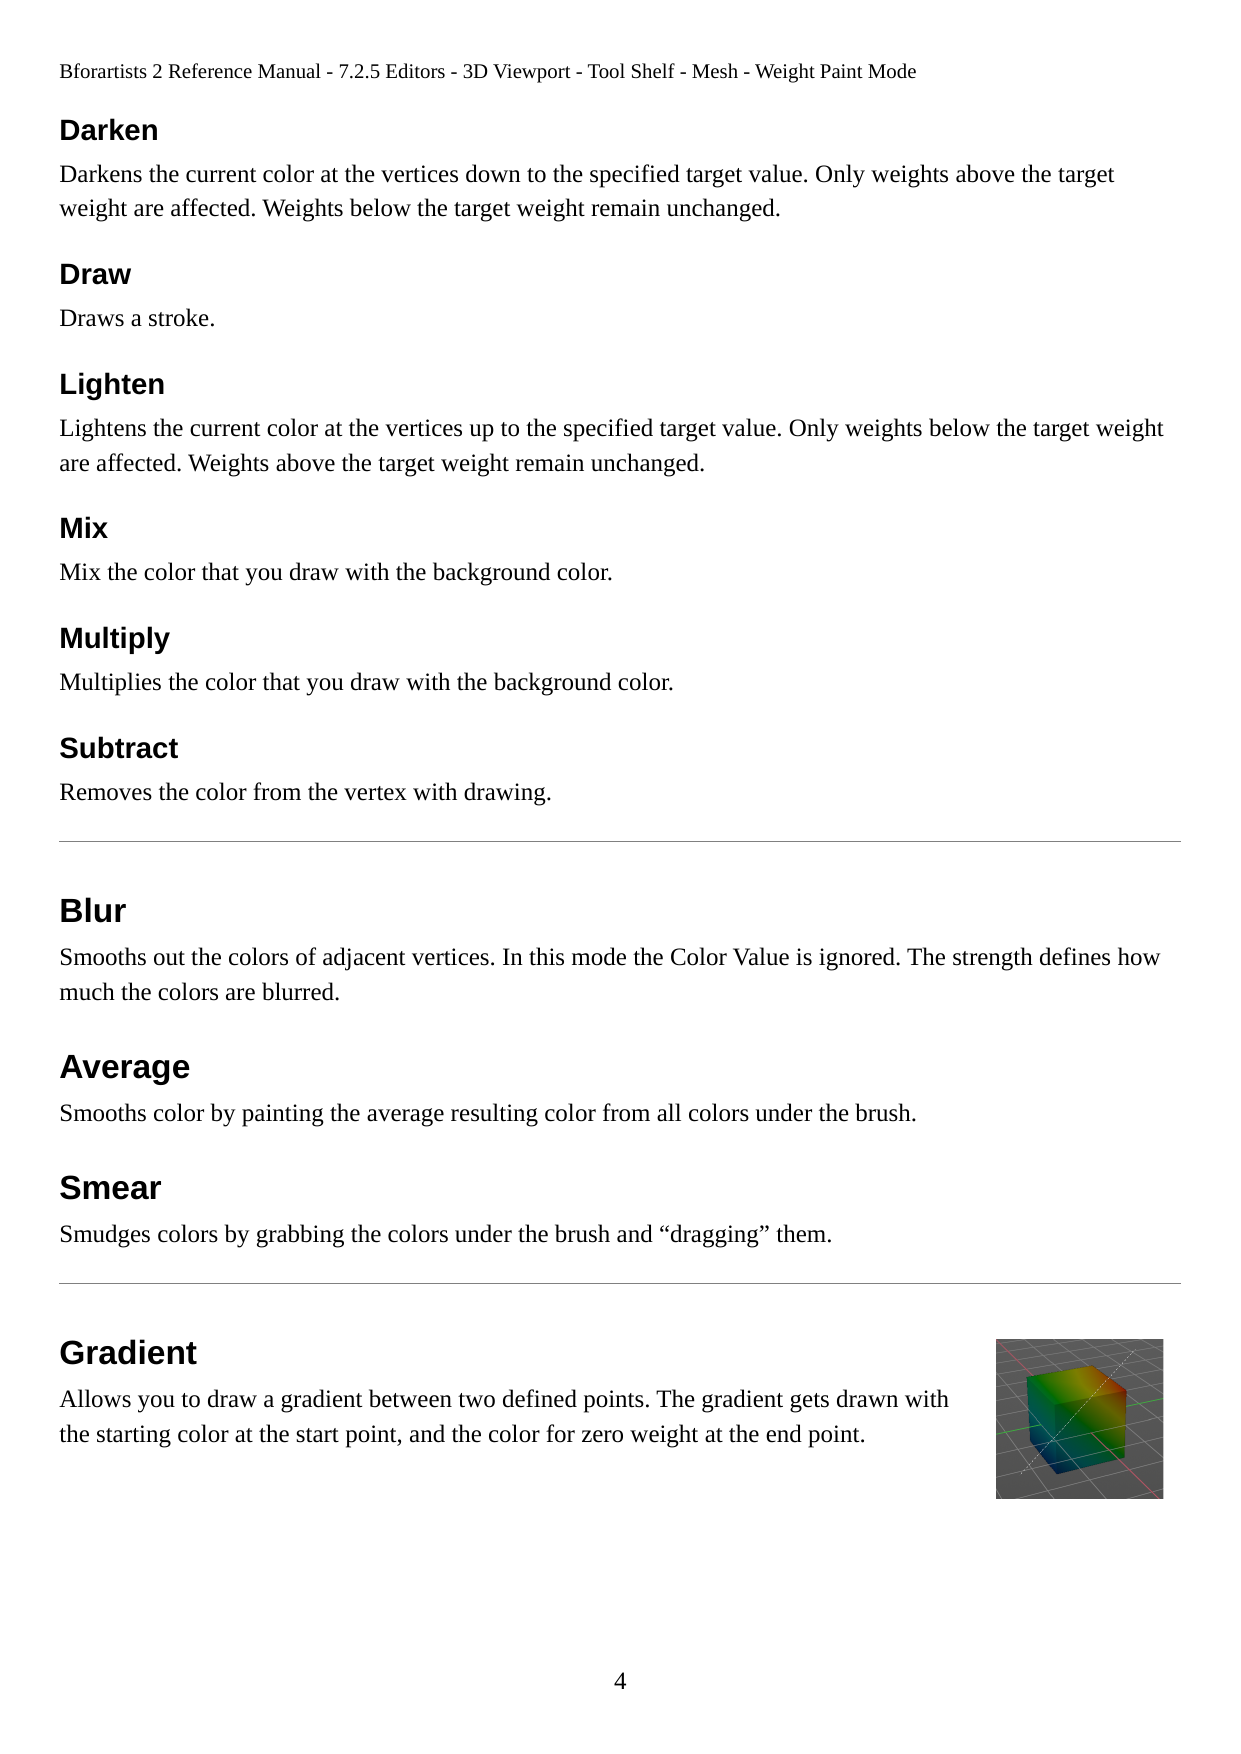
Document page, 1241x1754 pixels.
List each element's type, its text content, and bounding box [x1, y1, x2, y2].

subtitle Subtract [59, 731, 1181, 765]
text Multiplies the color that you draw with the background color. [59, 667, 1181, 696]
text Removes the color from the vertex with drawing. [59, 777, 1181, 806]
subtitle Multiply [59, 621, 1181, 655]
text Draws a stroke. [59, 303, 1181, 332]
text Smudges colors by grabbing the colors under the brush and “dragging” them. [59, 1219, 1181, 1248]
subtitle Draw [59, 257, 1181, 291]
subtitle Gradient [59, 1333, 1181, 1372]
subtitle Smear [59, 1168, 1181, 1207]
text Lightens the current color at the vertices up to the specified target value. Only weights below the target weight are affected. Weights above the target weight remain unchanged. [59, 413, 1181, 476]
subtitle Average [59, 1047, 1181, 1086]
text Allows you to draw a gradient between two defined points. The gradient gets drawn with the starting color at the start point, and the color for zero weight at the end point. [59, 1384, 996, 1447]
text Smooths out the colors of adjacent vertices. In this mode the Color Value is ignored. The strength defines how much the colors are blurred. [59, 942, 1181, 1006]
text Darkens the current color at the vertices down to the specified target value. Only weights above the target weight are affected. Weights below the target weight remain unchanged. [59, 159, 1181, 222]
picture [996, 1339, 1164, 1499]
subtitle Darken [59, 113, 1181, 146]
subtitle Mix [59, 511, 1181, 545]
subtitle Blur [59, 891, 1181, 930]
subtitle Lighten [59, 367, 1181, 401]
text Smooths color by painting the average resulting color from all colors under the brush. [59, 1098, 1181, 1127]
text Mix the color that you draw with the background color. [59, 557, 1181, 586]
